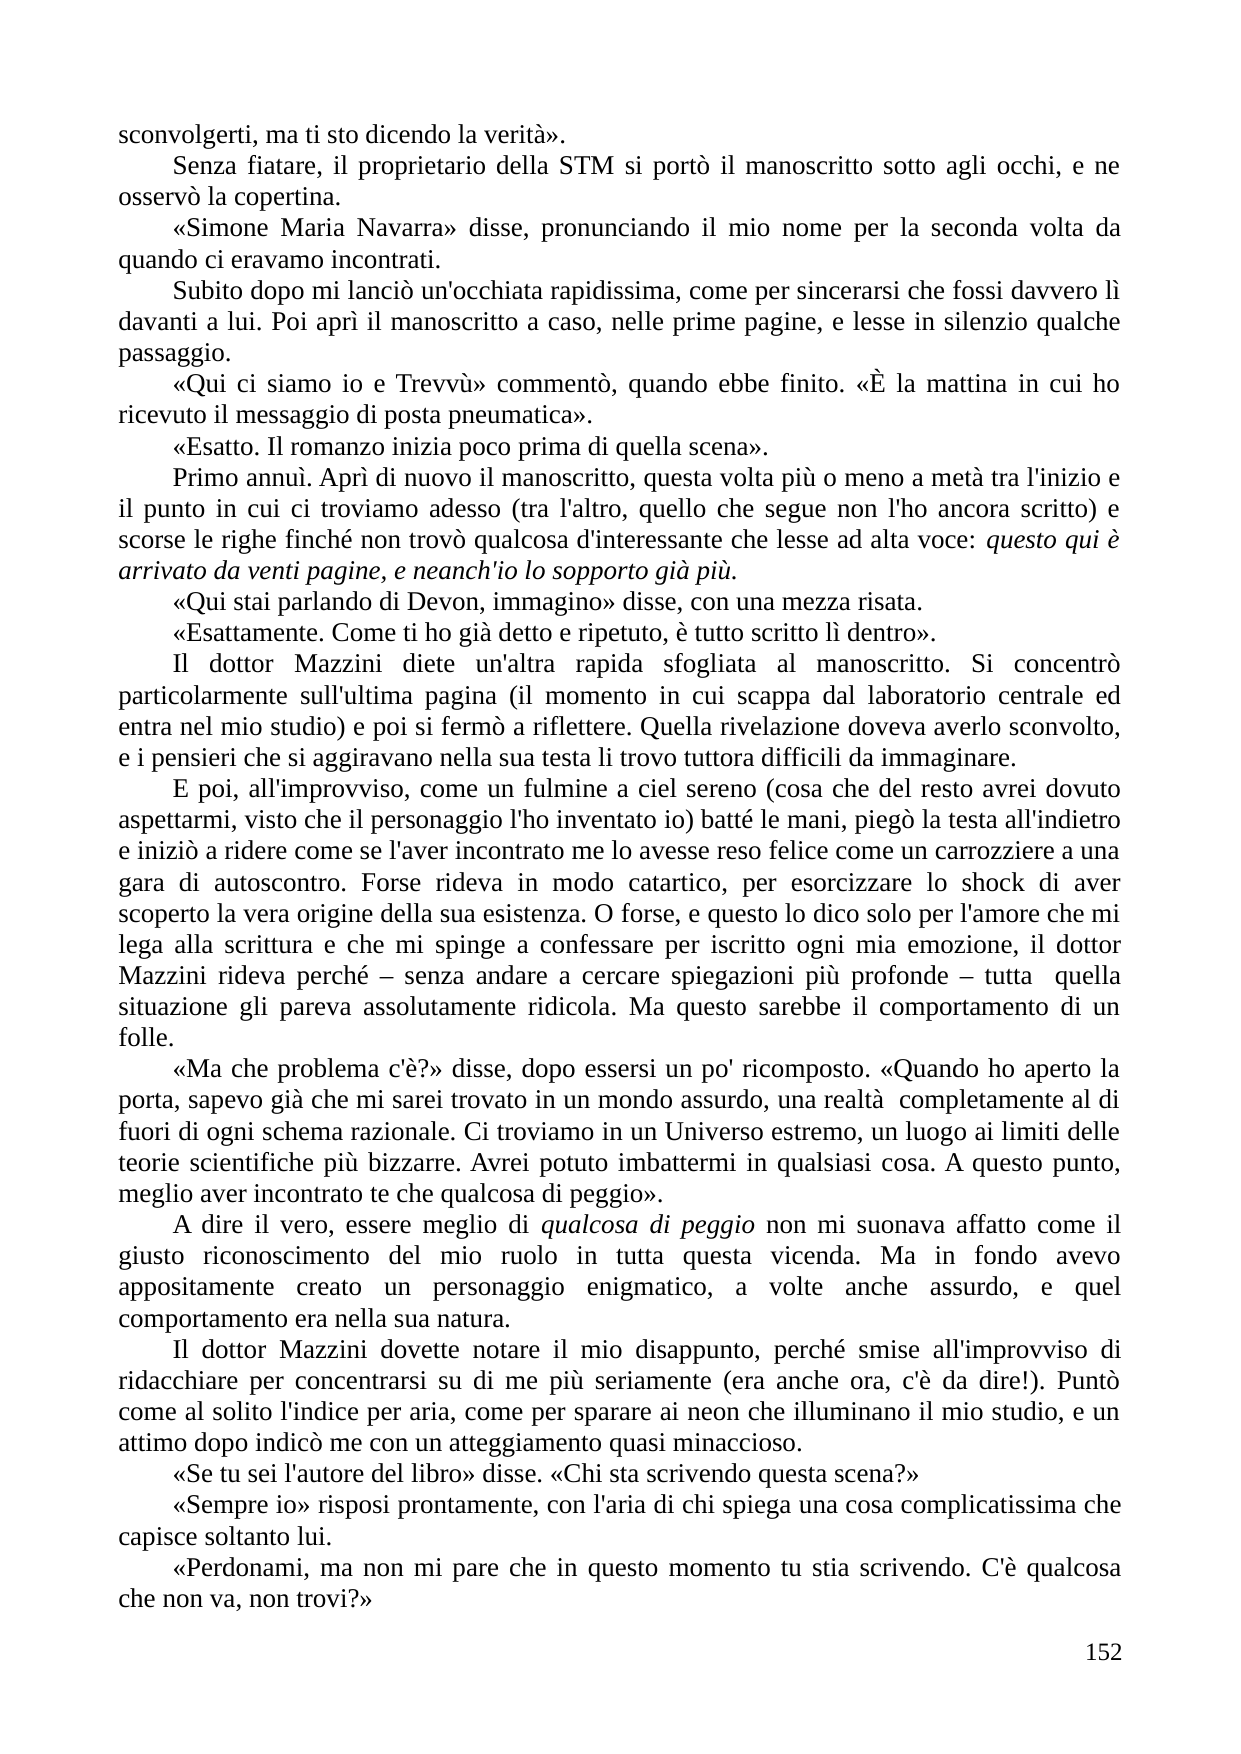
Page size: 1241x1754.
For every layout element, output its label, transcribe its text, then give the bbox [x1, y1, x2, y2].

text «Esattamente. Come ti ho già detto e ripetuto, è tutto scritto lì dentro». [118, 616, 1122, 648]
text sconvolgerti, ma ti sto dicendo la verità». [118, 118, 1122, 149]
text Il dottor Mazzini diete un'altra rapida sfogliata al manoscritto. Si concentrò particolarmente sull'ultima pagina (il momento in cui scappa dal laboratorio centrale ed entra nel mio studio) e poi si fermò a riflettere. Quella rivelazione doveva averlo sconvolto, e i pensieri che si aggiravano nella sua testa li trovo tuttora difficili da immaginare. [118, 648, 1122, 772]
text «Qui stai parlando di Devon, immagino» disse, con una mezza risata. [118, 585, 1122, 616]
text Primo annuì. Aprì di nuovo il manoscritto, questa volta più o meno a metà tra l'inizio e il punto in cui ci troviamo adesso (tra l'altro, quello che segue non l'ho ancora scritto) e scorse le righe finché non trovò qualcosa d'interessante che lesse ad alta voce: questo qui è arrivato da venti pagine, e neanch'io lo sopporto già più. [118, 461, 1122, 585]
text A dire il vero, essere meglio di qualcosa di peggio non mi suonava affatto come il giusto riconoscimento del mio ruolo in tutta questa vicenda. Ma in fondo avevo appositamente creato un personaggio enigmatico, a volte anche assurdo, e quel comportamento era nella sua natura. [118, 1208, 1122, 1333]
text Il dottor Mazzini dovette notare il mio disappunto, perché smise all'improvviso di ridacchiare per concentrarsi su di me più seriamente (era anche ora, c'è da dire!). Puntò come al solito l'indice per aria, come per sparare ai neon che illuminano il mio studio, e un attimo dopo indicò me con un atteggiamento quasi minaccioso. [118, 1333, 1122, 1457]
text «Perdonami, ma non mi pare che in questo momento tu stia scrivendo. C'è qualcosa che non va, non trovi?» [118, 1551, 1122, 1613]
text Subito dopo mi lanciò un'occhiata rapidissima, come per sincerarsi che fossi davvero lì davanti a lui. Poi aprì il manoscritto a caso, nelle prime pagine, e lesse in silenzio qualche passaggio. [118, 274, 1122, 367]
text E poi, all'improvviso, come un fulmine a ciel sereno (cosa che del resto avrei dovuto aspettarmi, visto che il personaggio l'ho inventato io) batté le mani, piegò la testa all'indietro e iniziò a ridere come se l'aver incontrato me lo avesse reso felice come un carrozziere a una gara di autoscontro. Forse rideva in modo catartico, per esorcizzare lo shock di aver scoperto la vera origine della sua esistenza. O forse, e questo lo dico solo per l'amore che mi lega alla scrittura e che mi spinge a confessare per iscritto ogni mia emozione, il dottor Mazzini rideva perché – senza andare a cercare spiegazioni più profonde – tutta quella situazione gli pareva assolutamente ridicola. Ma questo sarebbe il comportamento di un folle. [118, 772, 1122, 1052]
text «Ma che problema c'è?» disse, dopo essersi un po' ricomposto. «Quando ho aperto la porta, sapevo già che mi sarei trovato in un mondo assurdo, una realtà completamente al di fuori di ogni schema razionale. Ci troviamo in un Universo estremo, un luogo ai limiti delle teorie scientifiche più bizzarre. Avrei potuto imbattermi in qualsiasi cosa. A questo punto, meglio aver incontrato te che qualcosa di peggio». [118, 1052, 1122, 1208]
text «Sempre io» risposi prontamente, con l'aria di chi spiega una cosa complicatissima che capisce soltanto lui. [118, 1488, 1122, 1551]
text «Esatto. Il romanzo inizia poco prima di quella scena». [118, 429, 1122, 461]
text «Se tu sei l'autore del libro» disse. «Chi sta scrivendo questa scena?» [118, 1457, 1122, 1488]
text «Qui ci siamo io e Trevvù» commentò, quando ebbe finito. «È la mattina in cui ho ricevuto il messaggio di posta pneumatica». [118, 367, 1122, 429]
text Senza fiatare, il proprietario della STM si portò il manoscritto sotto agli occhi, e ne osservò la copertina. [118, 149, 1122, 212]
text «Simone Maria Navarra» disse, pronunciando il mio nome per la seconda volta da quando ci eravamo incontrati. [118, 212, 1122, 274]
